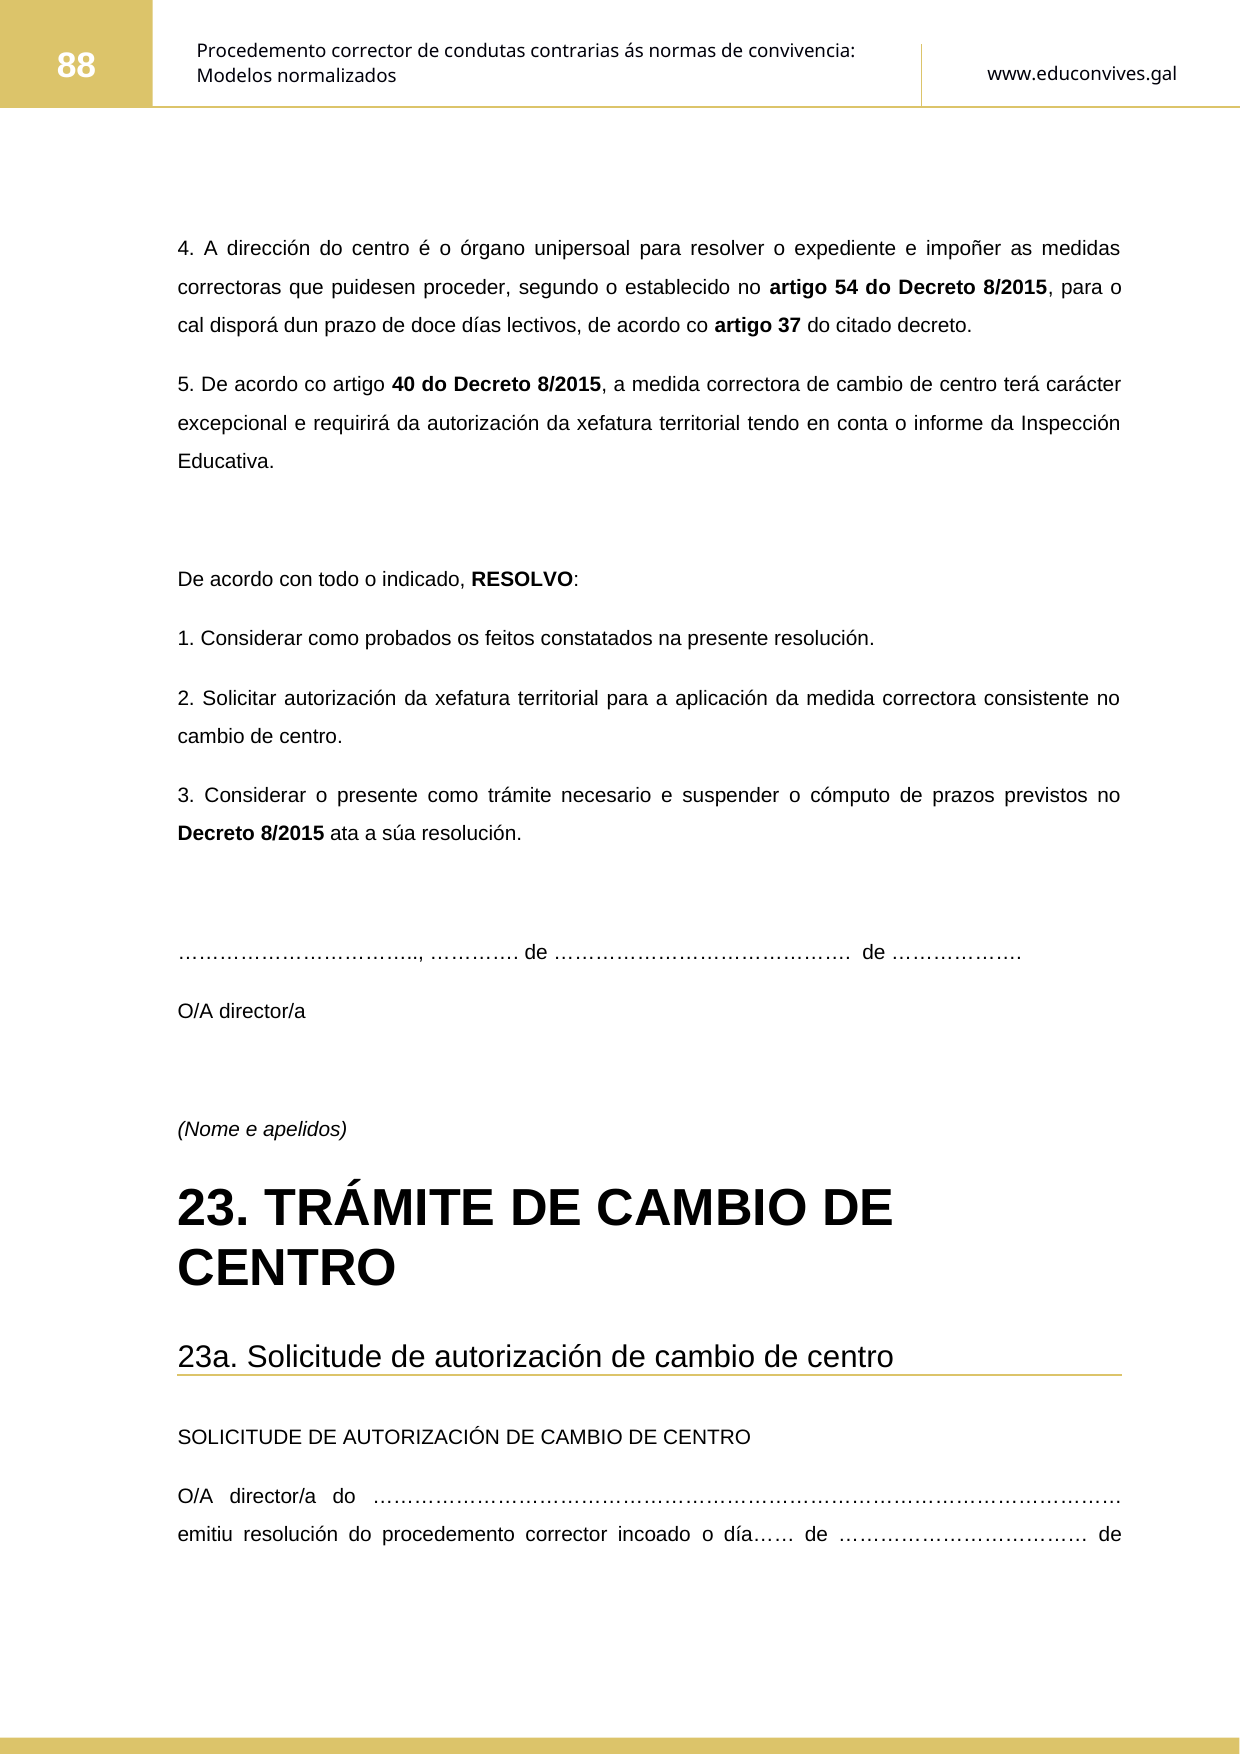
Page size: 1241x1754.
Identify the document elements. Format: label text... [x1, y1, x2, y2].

text 1. Considerar como probados os feitos constatados na presente resolución. [177, 626, 1122, 650]
text …………………………….., …………. de ……………………………………. de ………………. [177, 939, 1122, 963]
text 3. Considerar o presente como trámite necesario e suspender o cómputo de prazos previstos no Decreto 8/2015 ata a súa resolución. [177, 783, 1122, 845]
text 4. A dirección do centro é o órgano unipersoal para resolver o expediente e impoñer as medidas correctoras que puidesen proceder, segundo o establecido no artigo 54 do Decreto 8/2015, para o cal disporá dun prazo de doce días lectivos, de acordo co artigo 37 do citado decreto. [177, 236, 1122, 337]
text (Nome e apelidos) [177, 1117, 1122, 1141]
text O/A director/a [177, 999, 1122, 1023]
text De acordo con todo o indicado, RESOLVO: [177, 567, 1122, 591]
text SOLICITUDE DE AUTORIZACIÓN DE CAMBIO DE CENTRO [177, 1424, 1122, 1448]
subtitle 23a. Solicitude de autorización de cambio de centro [177, 1338, 1122, 1374]
text 5. De acordo co artigo 40 do Decreto 8/2015, a medida correctora de cambio de centro terá carácter excepcional e requirirá da autorización da xefatura territorial tendo en conta o informe da Inspección Educativa. [177, 372, 1122, 473]
title 23. TRÁMITE DE CAMBIO DE CENTRO [177, 1176, 1122, 1296]
text 2. Solicitar autorización da xefatura territorial para a aplicación da medida correctora consistente no cambio de centro. [177, 685, 1122, 748]
text O/A director/a do ………………………………………………………………………………………………emitiu resolución do procedemento corrector incoado o día…… de ……………………………… de [177, 1484, 1122, 1546]
